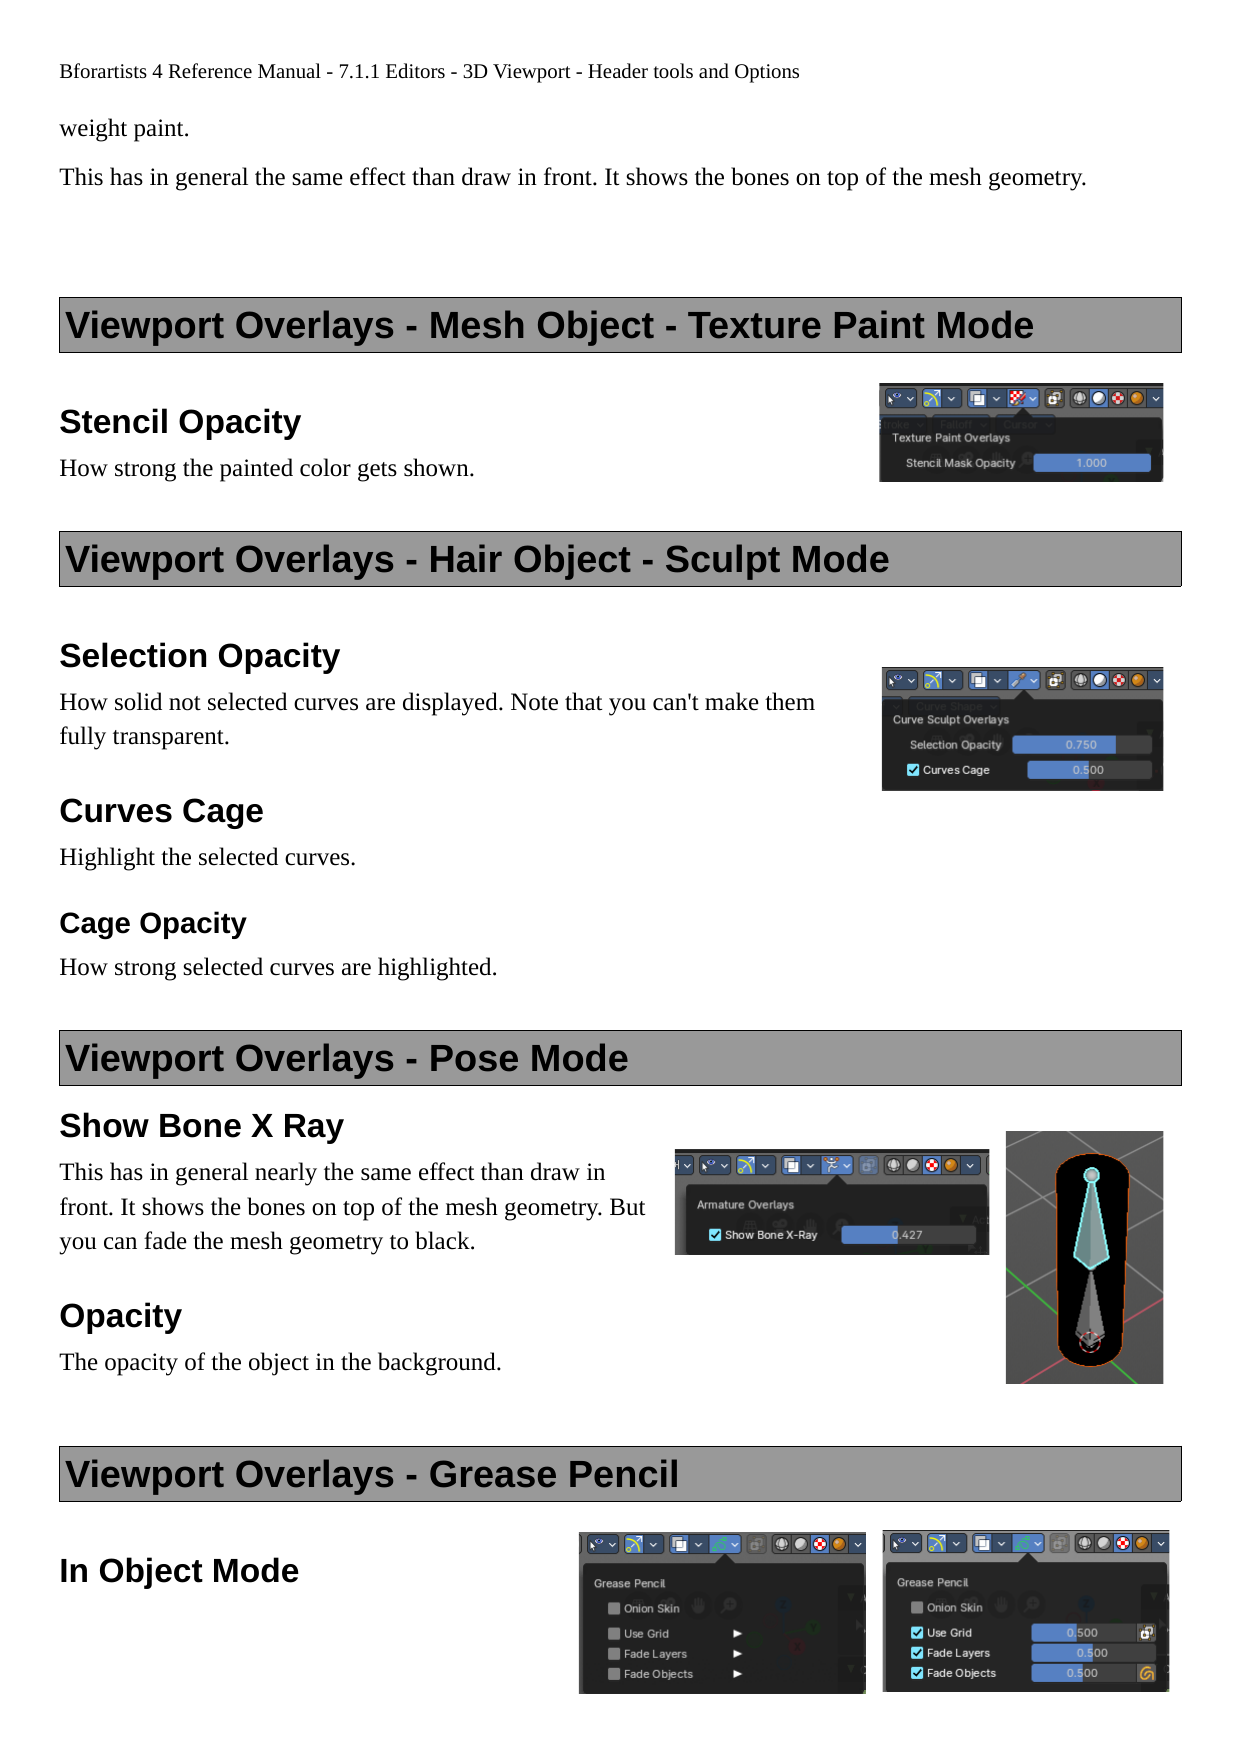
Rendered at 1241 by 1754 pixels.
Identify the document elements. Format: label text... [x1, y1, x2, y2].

subtitle [1164, 1296, 1181, 1335]
table_header Viewport Overlays - Pose Mode [60, 1031, 1181, 1085]
subtitle Show Bone X Ray [59, 1106, 1181, 1145]
text The opacity of the object in the background. [59, 1347, 1005, 1376]
table_header Viewport Overlays - Grease Pencil [60, 1447, 1181, 1501]
text How strong the painted color gets shown. [59, 453, 879, 482]
subtitle [866, 1550, 882, 1589]
subtitle [1164, 402, 1181, 441]
text How strong selected curves are highlighted. [59, 952, 1181, 981]
text How solid not selected curves are displayed. Note that you can't make them fully transparent. [59, 687, 881, 750]
picture [674, 1149, 990, 1255]
picture [1005, 1131, 1164, 1384]
subtitle Stencil Opacity [59, 402, 879, 441]
table_header Viewport Overlays - Hair Object - Sculpt Mode [60, 532, 1181, 586]
table_header Viewport Overlays - Mesh Object - Texture Paint Mode [60, 298, 1181, 352]
picture [879, 383, 1164, 482]
subtitle In Object Mode [59, 1550, 578, 1589]
picture [882, 1530, 1170, 1692]
text This has in general nearly the same effect than draw in front. It shows the bones on top of the mesh geometry. But you can fade the mesh geometry to black. [59, 1157, 674, 1255]
picture [578, 1532, 866, 1694]
text This has in general the same effect than draw in front. It shows the bones on top of the mesh geometry. [59, 162, 1181, 190]
subtitle [1170, 1550, 1181, 1589]
subtitle Curves Cage [59, 791, 1181, 830]
text weight paint. [59, 113, 1181, 141]
subtitle Selection Opacity [59, 636, 1181, 674]
subtitle Cage Opacity [59, 906, 1181, 940]
text Highlight the selected curves. [59, 842, 1181, 871]
subtitle Opacity [59, 1296, 1005, 1335]
picture [881, 667, 1164, 791]
